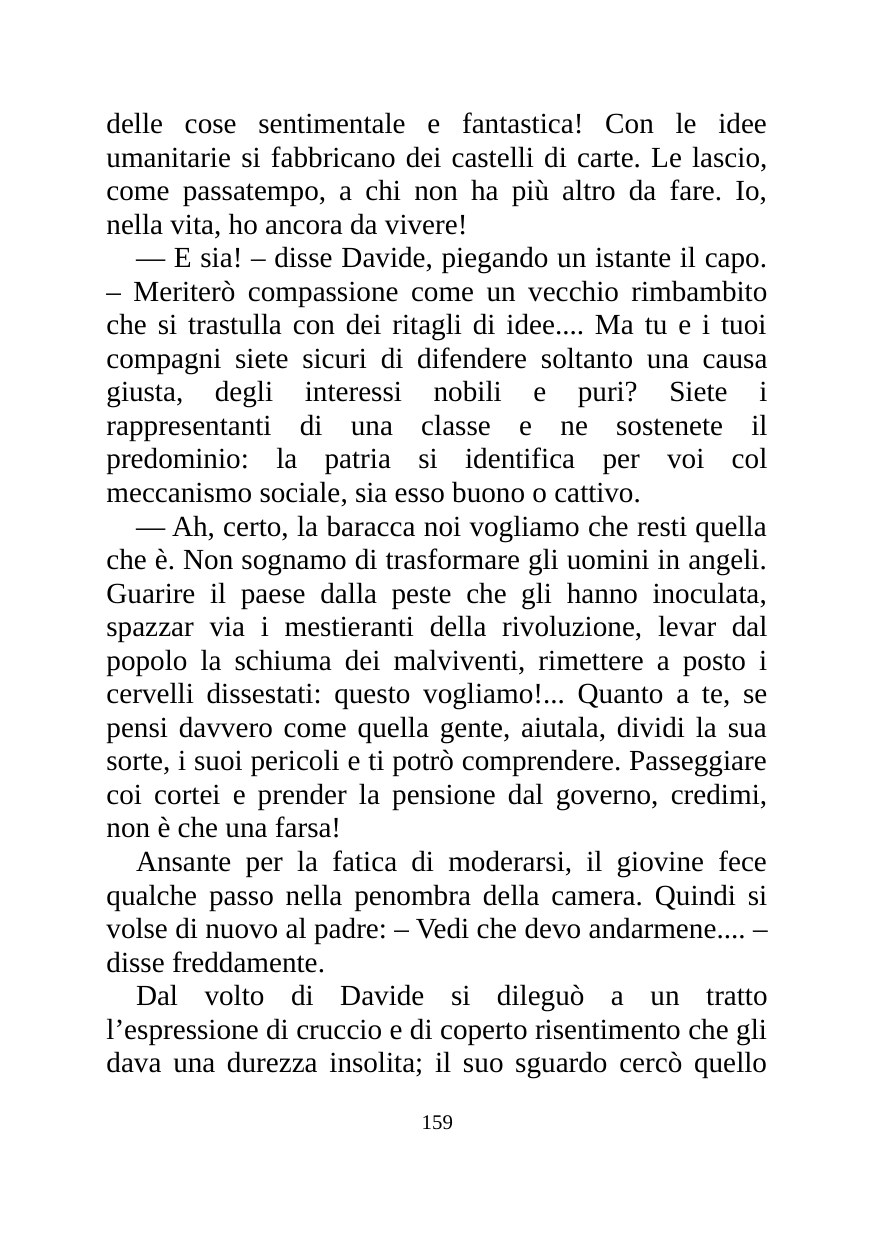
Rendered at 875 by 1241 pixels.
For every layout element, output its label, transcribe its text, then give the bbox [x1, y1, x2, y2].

text Dal volto di Davide si dileguò a un tratto l’espressione di cruccio e di coperto risentimento che gli dava una durezza insolita; il suo sguardo cercò quello [106, 978, 768, 1079]
text delle cose sentimentale e fantastica! Con le idee umanitarie si fabbricano dei castelli di carte. Le lascio, come passatempo, a chi non ha più altro da fare. Io, nella vita, ho ancora da vivere! [106, 106, 768, 240]
text — Ah, certo, la baracca noi vogliamo che resti quella che è. Non sognamo di trasformare gli uomini in angeli. Guarire il paese dalla peste che gli hanno inoculata, spazzar via i mestieranti della rivoluzione, levar dal popolo la schiuma dei malviventi, rimettere a posto i cervelli dissestati: questo vogliamo!... Quanto a te, se pensi davvero come quella gente, aiutala, dividi la sua sorte, i suoi pericoli e ti potrò comprendere. Passeggiare coi cortei e prender la pensione dal governo, credimi, non è che una farsa! [106, 509, 768, 844]
text Ansante per la fatica di moderarsi, il giovine fece qualche passo nella penombra della camera. Quindi si volse di nuovo al padre: – Vedi che devo andarmene.... – disse freddamente. [106, 844, 768, 978]
text — E sia! – disse Davide, piegando un istante il capo. – Meriterò compassione come un vecchio rimbambito che si trastulla con dei ritagli di idee.... Ma tu e i tuoi compagni siete sicuri di difendere soltanto una causa giusta, degli interessi nobili e puri? Siete i rappresentanti di una classe e ne sostenete il predominio: la patria si identifica per voi col meccanismo sociale, sia esso buono o cattivo. [106, 240, 768, 509]
